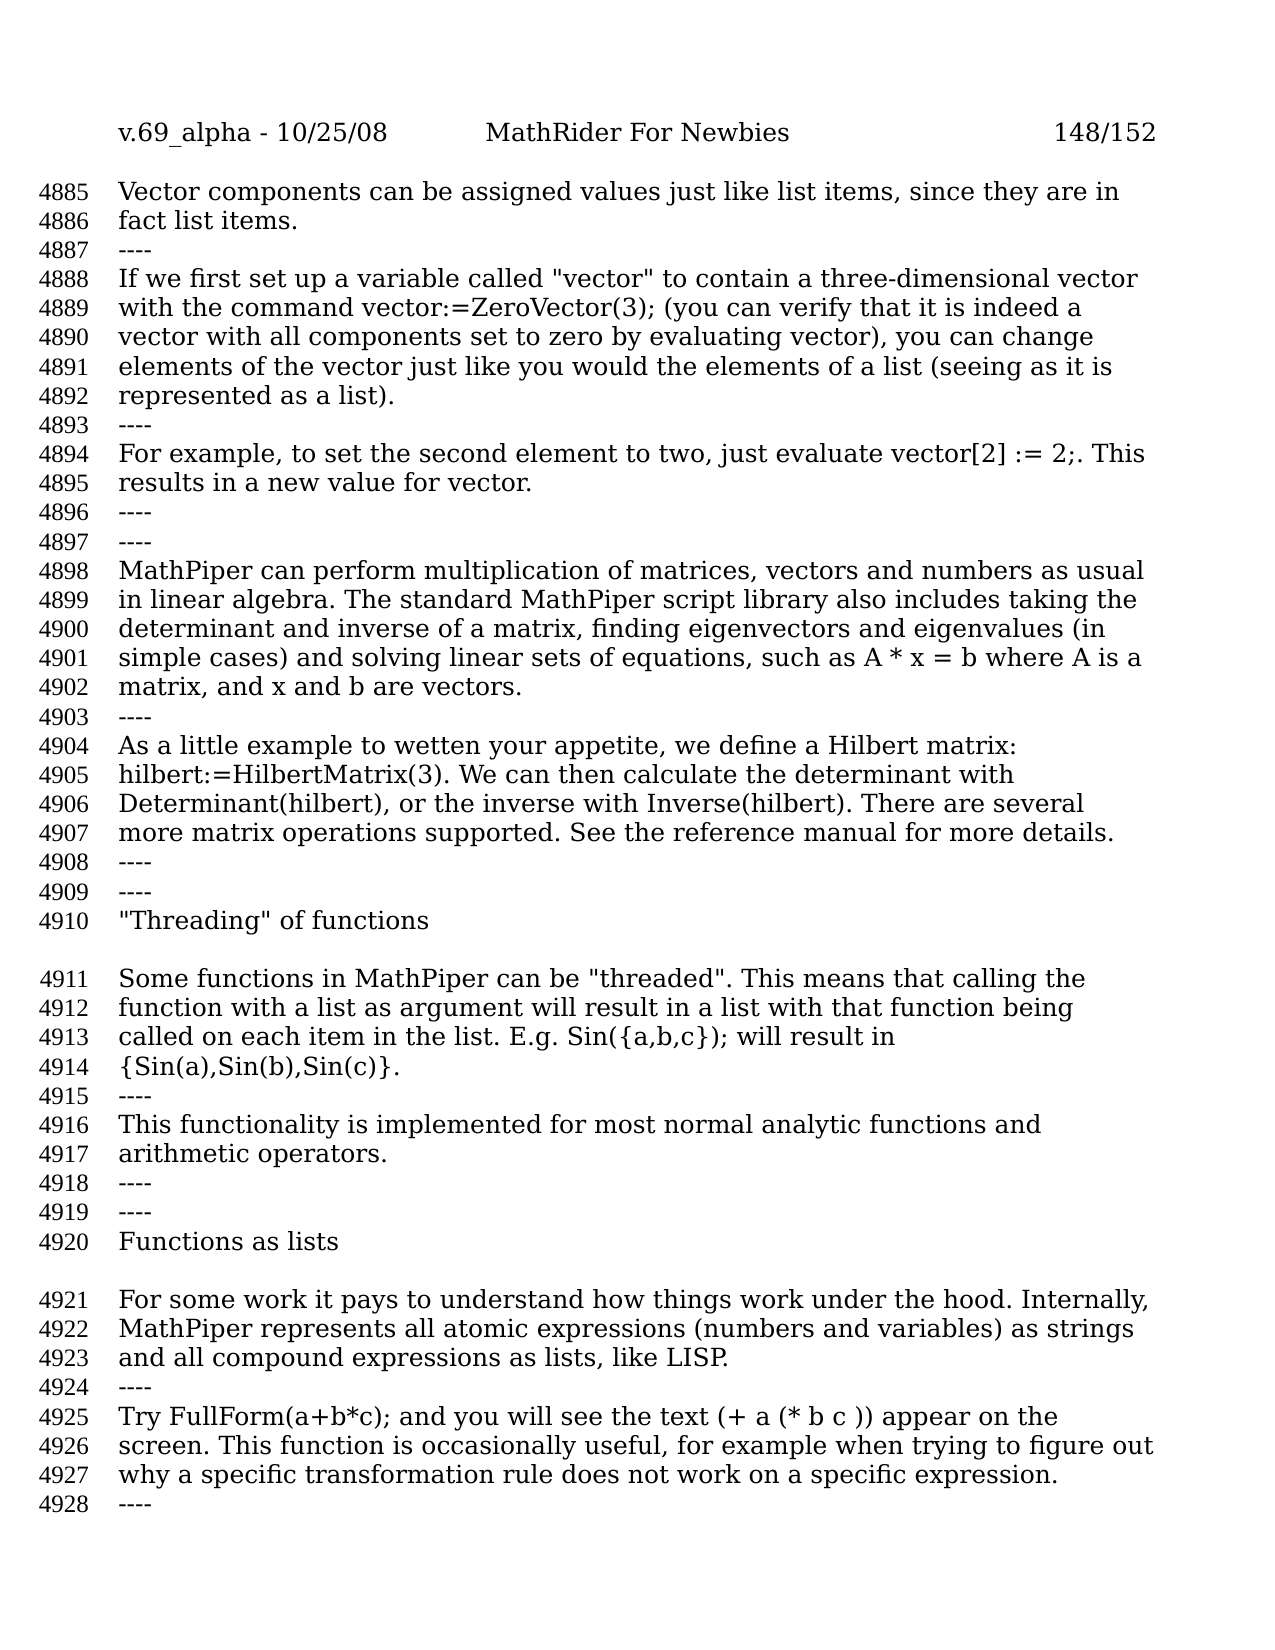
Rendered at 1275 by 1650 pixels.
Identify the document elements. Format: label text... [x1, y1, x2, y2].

text For example, to set the second element to two, just evaluate vector[2] := 2;. This results in a new value for vector. [118, 439, 1157, 498]
text Try FullForm(a+b*c); and you will see the text (+ a (* b c )) appear on the screen. This function is occasionally useful, for example when trying to figure out why a specific transformation rule does not work on a specific expression. [118, 1402, 1157, 1489]
text This functionality is implemented for most normal analytic functions and arithmetic operators. [118, 1110, 1157, 1168]
text "Threading" of functions [118, 906, 1157, 935]
text ---- [118, 235, 1157, 264]
text ---- [118, 848, 1157, 877]
text ---- [118, 702, 1157, 731]
text ---- [118, 877, 1157, 906]
text ---- [118, 527, 1157, 556]
text ---- [118, 1489, 1157, 1518]
text ---- [118, 1168, 1157, 1198]
text ---- [118, 1373, 1157, 1402]
text MathPiper can perform multiplication of matrices, vectors and numbers as usual in linear algebra. The standard MathPiper script library also includes taking the determinant and inverse of a matrix, finding eigenvectors and eigenvalues (in simple cases) and solving linear sets of equations, such as A * x = b where A is a matrix, and x and b are vectors. [118, 556, 1157, 702]
text ---- [118, 410, 1157, 439]
text Vector components can be assigned values just like list items, since they are in fact list items. [118, 177, 1157, 235]
text For some work it pays to understand how things work under the hood. Internally, MathPiper represents all atomic expressions (numbers and variables) as strings and all compound expressions as lists, like LISP. [118, 1285, 1157, 1373]
text ---- [118, 498, 1157, 527]
text Some functions in MathPiper can be "threaded". This means that calling the function with a list as argument will result in a list with that function being called on each item in the list. E.g. Sin({a,b,c}); will result in {Sin(a),Sin(b),Sin(c)}. [118, 964, 1157, 1081]
text ---- [118, 1198, 1157, 1227]
text ---- [118, 1081, 1157, 1110]
text As a little example to wetten your appetite, we define a Hilbert matrix: hilbert:=HilbertMatrix(3). We can then calculate the determinant with Determinant(hilbert), or the inverse with Inverse(hilbert). There are several more matrix operations supported. See the reference manual for more details. [118, 731, 1157, 848]
text If we first set up a variable called "vector" to contain a three-dimensional vector with the command vector:=ZeroVector(3); (you can verify that it is indeed a vector with all components set to zero by evaluating vector), you can change elements of the vector just like you would the elements of a list (seeing as it is represented as a list). [118, 264, 1157, 410]
text Functions as lists [118, 1227, 1157, 1256]
